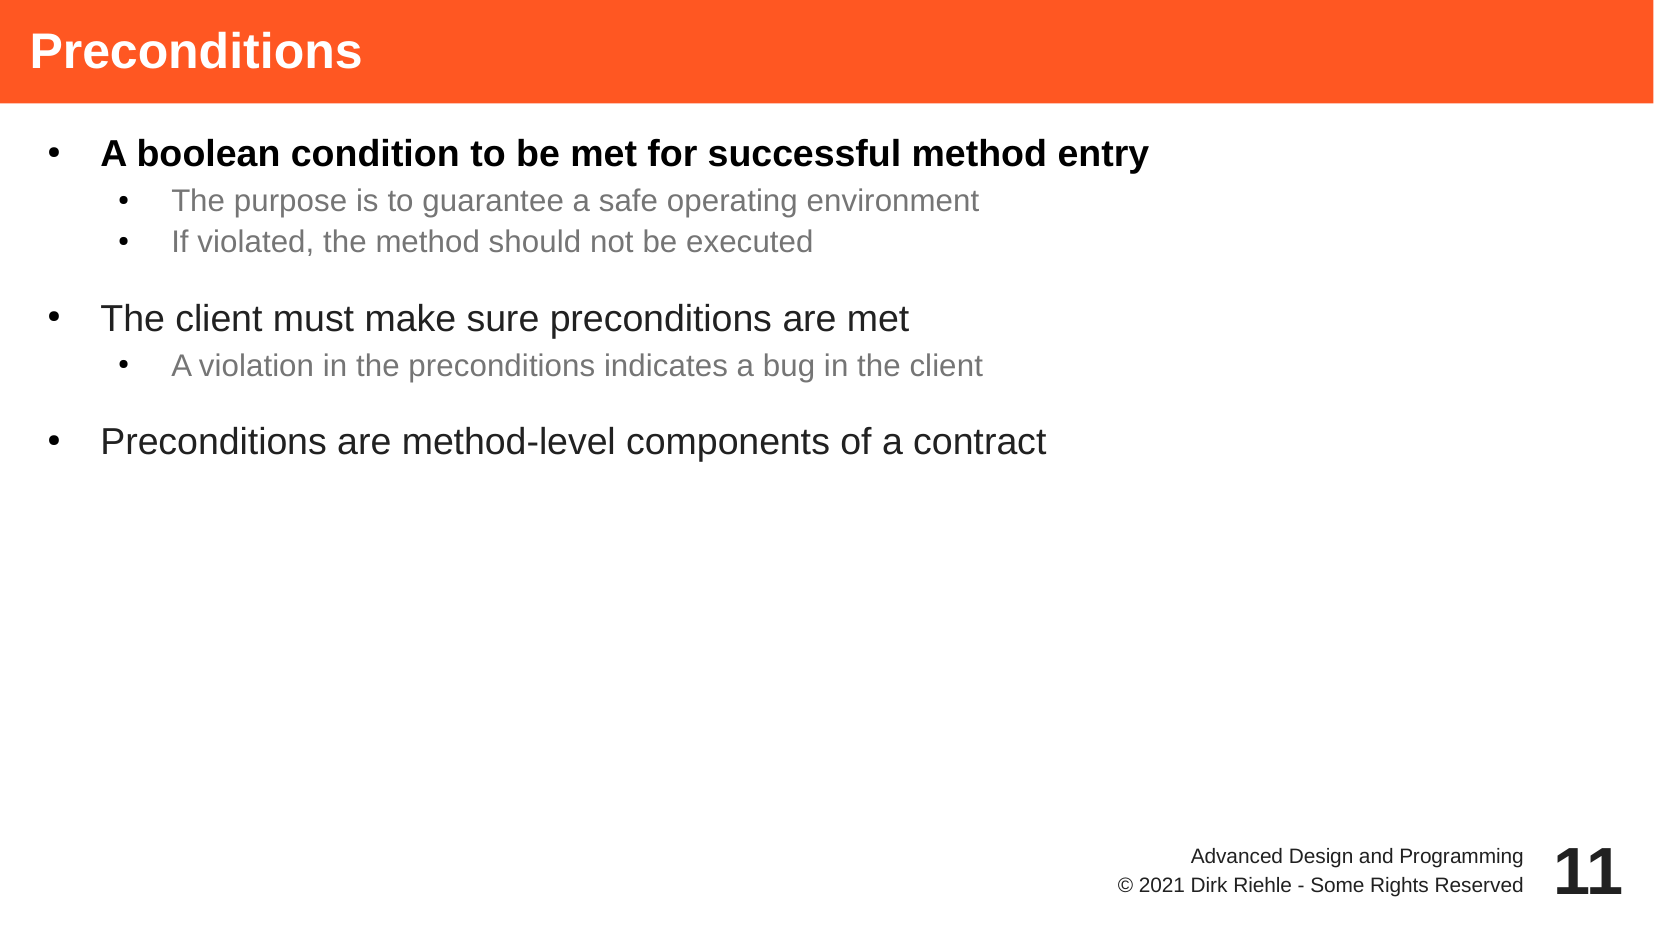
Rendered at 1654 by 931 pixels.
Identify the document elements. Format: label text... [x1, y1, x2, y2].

title Preconditions [0, 0, 1654, 104]
list A boolean condition to be met for successful method entry The purpose is to guarantee a safe operating environment If violated, the method should not be executed The client must make sure preconditions are met A violation in the preconditions indicates a bug in the client Preconditions are method-level components of a contract [29, 132, 1625, 813]
